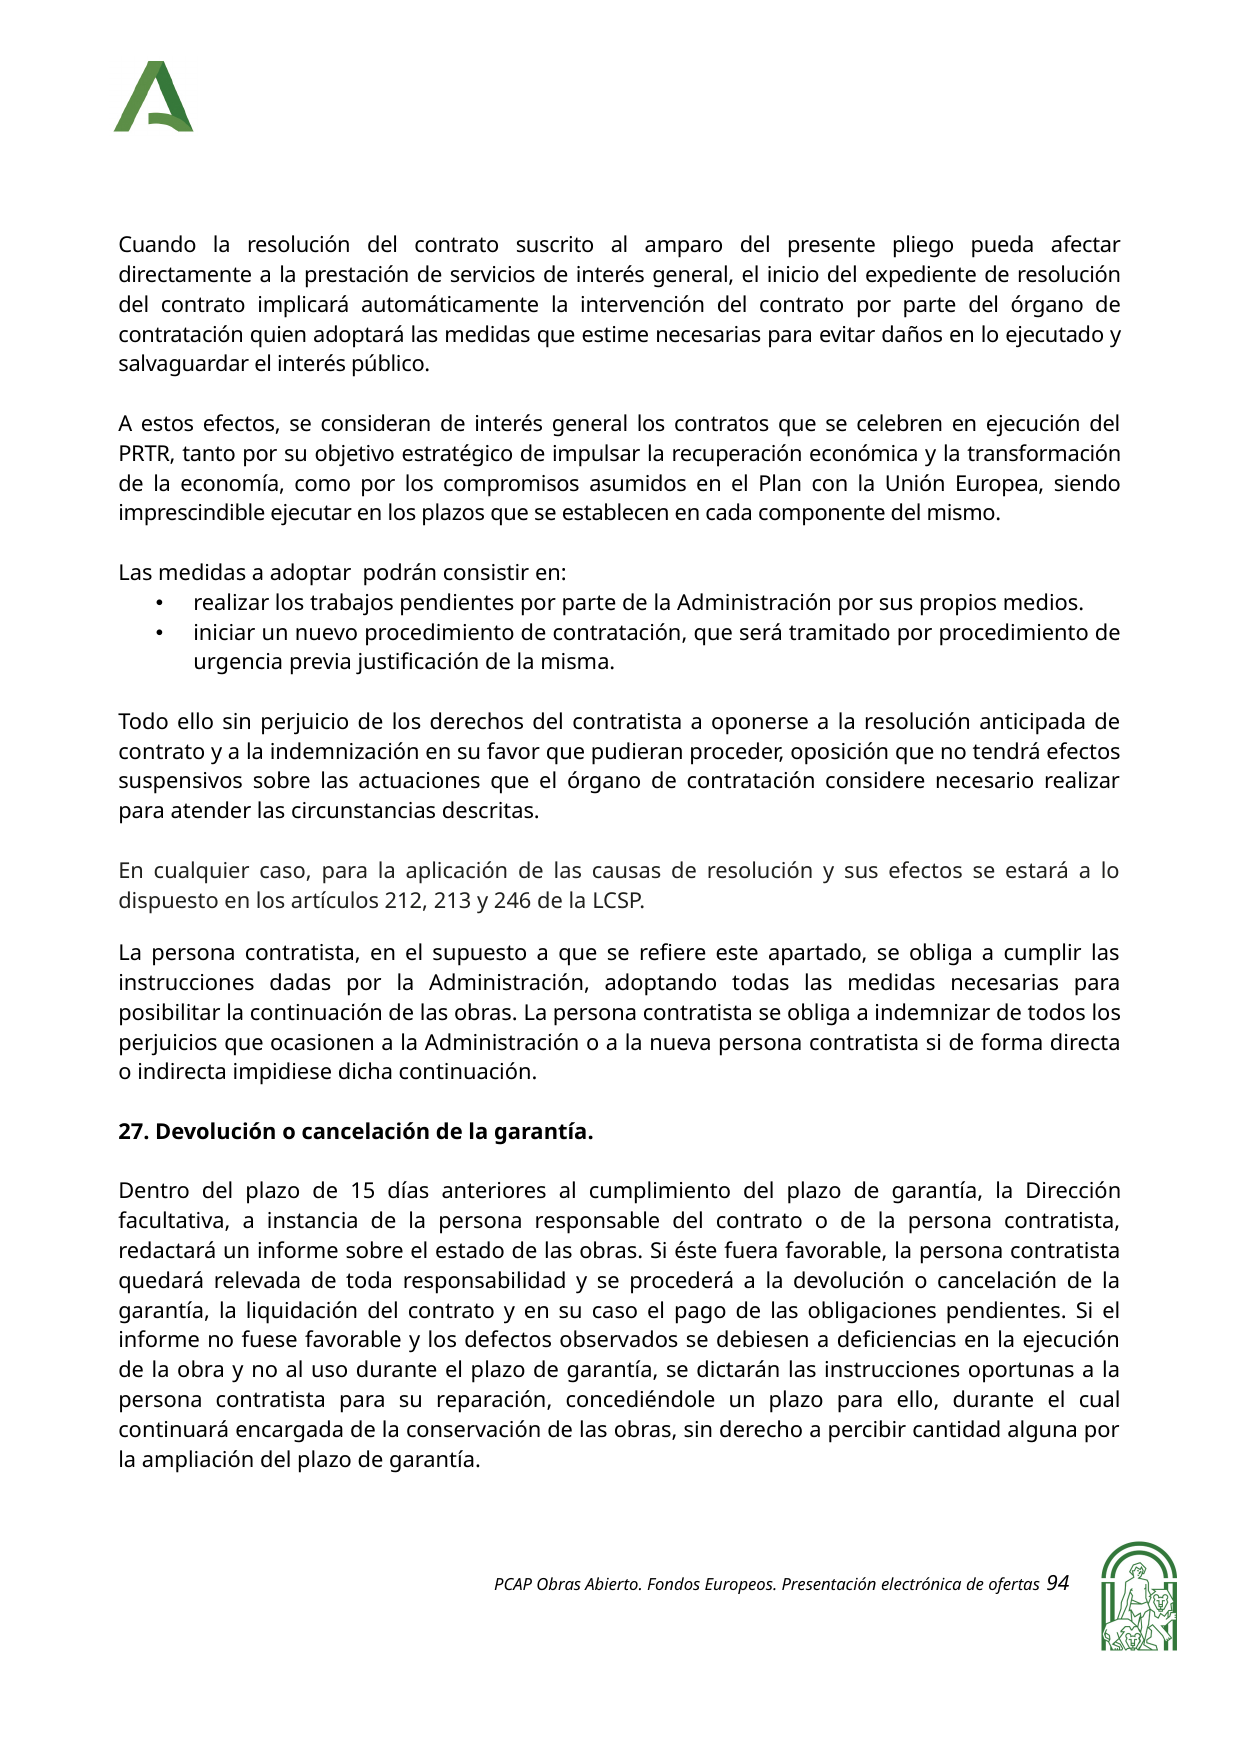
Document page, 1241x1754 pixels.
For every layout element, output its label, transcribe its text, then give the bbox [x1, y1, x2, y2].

text Las medidas a adoptar podrán consistir en: [118, 557, 1122, 587]
picture [1100, 1540, 1178, 1652]
text A estos efectos, se consideran de interés general los contratos que se celebren en ejecución del PRTR, tanto por su objetivo estratégico de impulsar la recuperación económica y la transformación de la economía, como por los compromisos asumidos en el Plan con la Unión Europea, siendo imprescindible ejecutar en los plazos que se establecen en cada componente del mismo. [118, 408, 1122, 527]
text Dentro del plazo de 15 días anteriores al cumplimiento del plazo de garantía, la Dirección facultativa, a instancia de la persona responsable del contrato o de la persona contratista, redactará un informe sobre el estado de las obras. Si éste fuera favorable, la persona contratista quedará relevada de toda responsabilidad y se procederá a la devolución o cancelación de la garantía, la liquidación del contrato y en su caso el pago de las obligaciones pendientes. Si el informe no fuese favorable y los defectos observados se debiesen a deficiencias en la ejecución de la obra y no al uso durante el plazo de garantía, se dictarán las instrucciones oportunas a la persona contratista para su reparación, concediéndole un plazo para ello, durante el cual continuará encargada de la conservación de las obras, sin derecho a percibir cantidad alguna por la ampliación del plazo de garantía. [118, 1176, 1122, 1473]
list Todo ello sin perjuicio de los derechos del contratista a oponerse a la resolución anticipada de contrato y a la indemnización en su favor que pudieran proceder, oposición que no tendrá efectos suspensivos sobre las actuaciones que el órgano de contratación considere necesario realizar para atender las circunstancias descritas. [118, 706, 1122, 825]
picture [109, 56, 198, 136]
text Cuando la resolución del contrato suscrito al amparo del presente pliego pueda afectar directamente a la prestación de servicios de interés general, el inicio del expediente de resolución del contrato implicará automáticamente la intervención del contrato por parte del órgano de contratación quien adoptará las medidas que estime necesarias para evitar daños en lo ejecutado y salvaguardar el interés público. [118, 229, 1122, 378]
list realizar los trabajos pendientes por parte de la Administración por sus propios medios. [156, 587, 1122, 617]
list iniciar un nuevo procedimiento de contratación, que será tramitado por procedimiento de urgencia previa justificación de la misma. [156, 617, 1122, 676]
text En cualquier caso, para la aplicación de las causas de resolución y sus efectos se estará a lo dispuesto en los artículos 212, 213 y 246 de la LCSP. [118, 855, 1122, 914]
text La persona contratista, en el supuesto a que se refiere este apartado, se obliga a cumplir las instrucciones dadas por la Administración, adoptando todas las medidas necesarias para posibilitar la continuación de las obras. La persona contratista se obliga a indemnizar de todos los perjuicios que ocasionen a la Administración o a la nueva persona contratista si de forma directa o indirecta impidiese dicha continuación. [118, 937, 1122, 1086]
subtitle 27. Devolución o cancelación de la garantía. [118, 1116, 1122, 1146]
